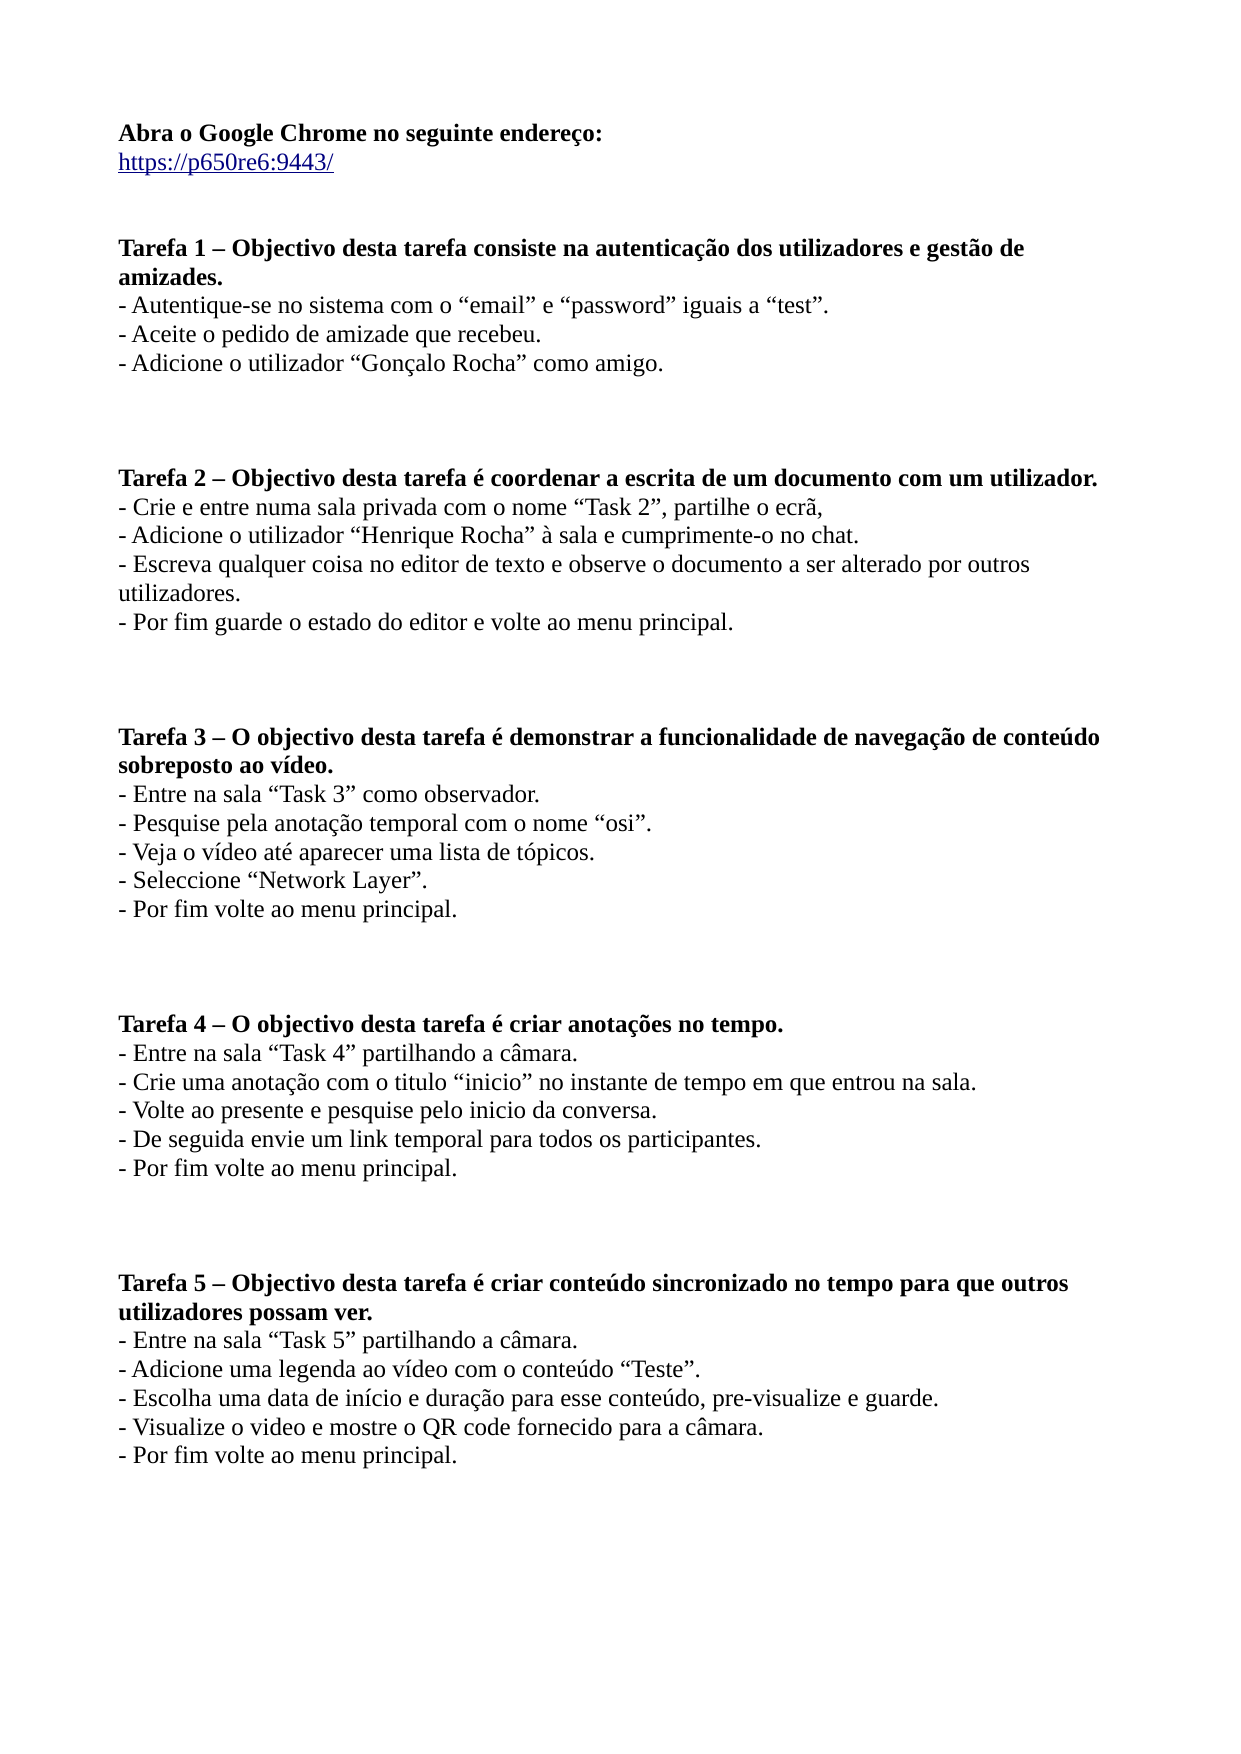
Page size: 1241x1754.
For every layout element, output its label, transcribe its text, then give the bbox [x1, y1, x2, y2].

text - Volte ao presente e pesquise pelo inicio da conversa. [118, 1096, 1122, 1124]
text - Por fim volte ao menu principal. [118, 1441, 1122, 1469]
text - Por fim volte ao menu principal. Tarefa 5 – Objectivo desta tarefa é criar conteúdo sincronizado no tempo para que outros utilizadores possam ver. - Entre na sala “Task 5” partilhando a câmara. [118, 1153, 1122, 1354]
text - Por fim volte ao menu principal. Tarefa 4 – O objectivo desta tarefa é criar anotações no tempo. - Entre na sala “Task 4” partilhando a câmara. [118, 894, 1122, 1067]
text - Adicione o utilizador “Gonçalo Rocha” como amigo. Tarefa 2 – Objectivo desta tarefa é coordenar a escrita de um documento com um utilizador. - Crie e entre numa sala privada com o nome “Task 2”, partilhe o ecrã, [118, 348, 1122, 521]
text - Veja o vídeo até aparecer uma lista de tópicos. [118, 837, 1122, 866]
text - De seguida envie um link temporal para todos os participantes. [118, 1124, 1122, 1153]
text - Crie uma anotação com o titulo “inicio” no instante de tempo em que entrou na sala. [118, 1067, 1122, 1096]
text Abra o Google Chrome no seguinte endereço: [118, 118, 1122, 147]
text Tarefa 1 – Objectivo desta tarefa consiste na autenticação dos utilizadores e gestão de amizades. - Autentique-se no sistema com o “email” e “password” iguais a “test”. [118, 233, 1122, 319]
text https://p650re6:9443/ [118, 147, 1122, 176]
text - Pesquise pela anotação temporal com o nome “osi”. [118, 808, 1122, 837]
text - Escolha uma data de início e duração para esse conteúdo, pre-visualize e guarde. [118, 1383, 1122, 1412]
text - Escreva qualquer coisa no editor de texto e observe o documento a ser alterado por outros utilizadores. [118, 549, 1122, 607]
text - Adicione o utilizador “Henrique Rocha” à sala e cumprimente-o no chat. [118, 521, 1122, 549]
text - Visualize o video e mostre o QR code fornecido para a câmara. [118, 1412, 1122, 1441]
text - Por fim guarde o estado do editor e volte ao menu principal. Tarefa 3 – O objectivo desta tarefa é demonstrar a funcionalidade de navegação de conteúdo sobreposto ao vídeo. - Entre na sala “Task 3” como observador. [118, 607, 1122, 808]
text - Seleccione “Network Layer”. [118, 866, 1122, 894]
text - Aceite o pedido de amizade que recebeu. [118, 319, 1122, 348]
text - Adicione uma legenda ao vídeo com o conteúdo “Teste”. [118, 1354, 1122, 1383]
